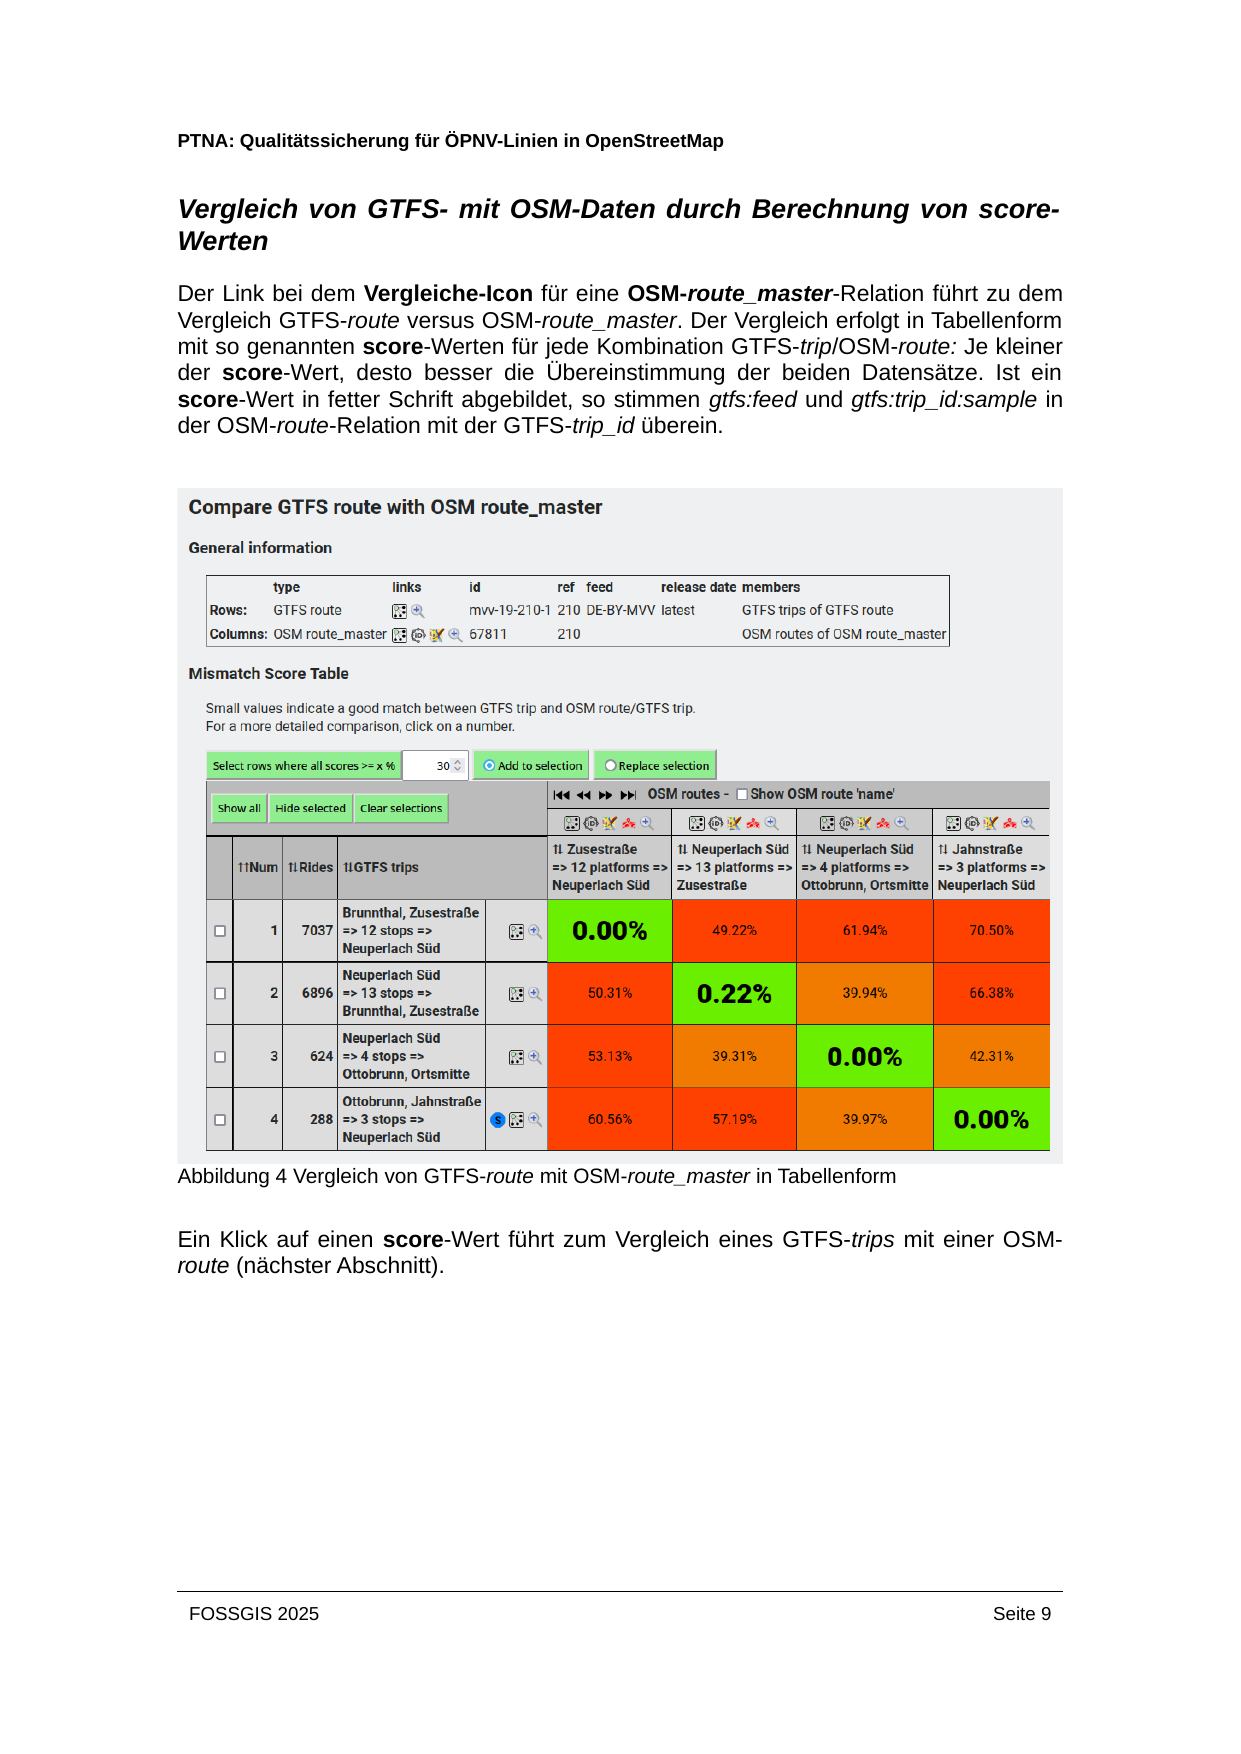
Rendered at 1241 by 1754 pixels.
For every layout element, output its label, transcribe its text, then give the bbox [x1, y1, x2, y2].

text Ein Klick auf einen score-Wert führt zum Vergleich eines GTFS-trips mit einer OSM-route (nächster Abschnitt). [177, 1226, 1063, 1279]
text Abbildung 4 Vergleich von GTFS-route mit OSM-route_master in Tabellenform [177, 1164, 1063, 1188]
picture [177, 488, 1063, 1164]
subtitle Vergleich von GTFS- mit OSM-Daten durch Berechnung von score-Werten [177, 193, 1063, 256]
text Der Link bei dem Vergleiche-Icon für eine OSM-route_master-Relation führt zu dem Vergleich GTFS-route versus OSM-route_master. Der Vergleich erfolgt in Tabellenform mit so genannten score-Werten für jede Kombination GTFS-trip/OSM-route: Je kleiner der score-Wert, desto besser die Übereinstimmung der beiden Datensätze. Ist ein score-Wert in fetter Schrift abgebildet, so stimmen gtfs:feed und gtfs:trip_id:sample in der OSM-route-Relation mit der GTFS-trip_id überein. [177, 280, 1063, 438]
